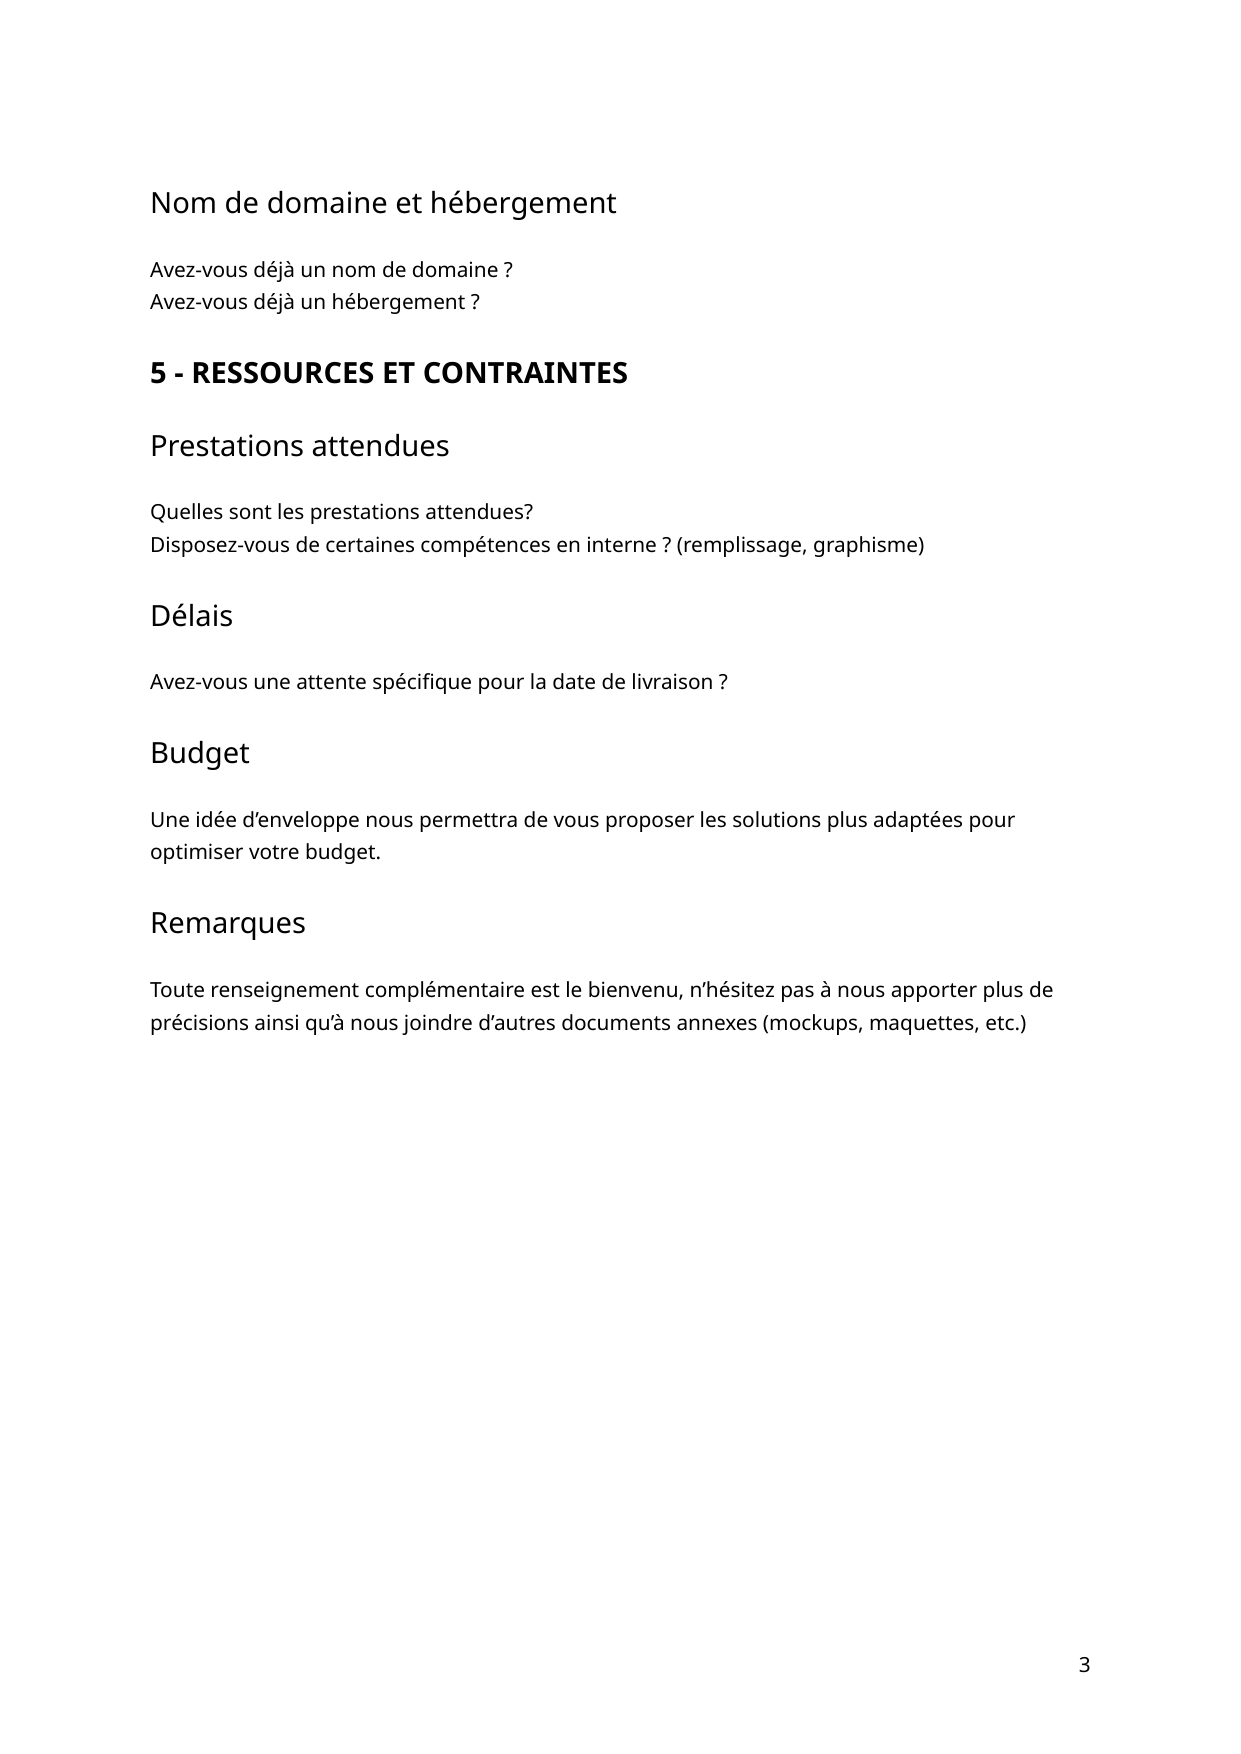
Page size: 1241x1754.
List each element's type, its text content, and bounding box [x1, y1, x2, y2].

subtitle Délais [150, 595, 1090, 635]
text Une idée d’enveloppe nous permettra de vous proposer les solutions plus adaptées pour optimiser votre budget. [150, 805, 1090, 866]
text Avez-vous déjà un hébergement ? [150, 287, 1090, 316]
text Avez-vous déjà un nom de domaine ? [150, 255, 1090, 283]
subtitle Remarques [150, 903, 1090, 942]
subtitle Prestations attendues [150, 425, 1090, 465]
text Avez-vous une attente spécifique pour la date de livraison ? [150, 667, 1090, 696]
subtitle Budget [150, 733, 1090, 772]
text Toute renseignement complémentaire est le bienvenu, n’hésitez pas à nous apporter plus de précisions ainsi qu’à nous joindre d’autres documents annexes (mockups, maquettes, etc.) [150, 975, 1090, 1036]
text Quelles sont les prestations attendues? [150, 497, 1090, 526]
text Disposez-vous de certaines compétences en interne ? (remplissage, graphisme) [150, 530, 1090, 558]
subtitle 5 - RESSOURCES ET CONTRAINTES [150, 353, 1090, 392]
subtitle Nom de domaine et hébergement [150, 183, 1090, 222]
